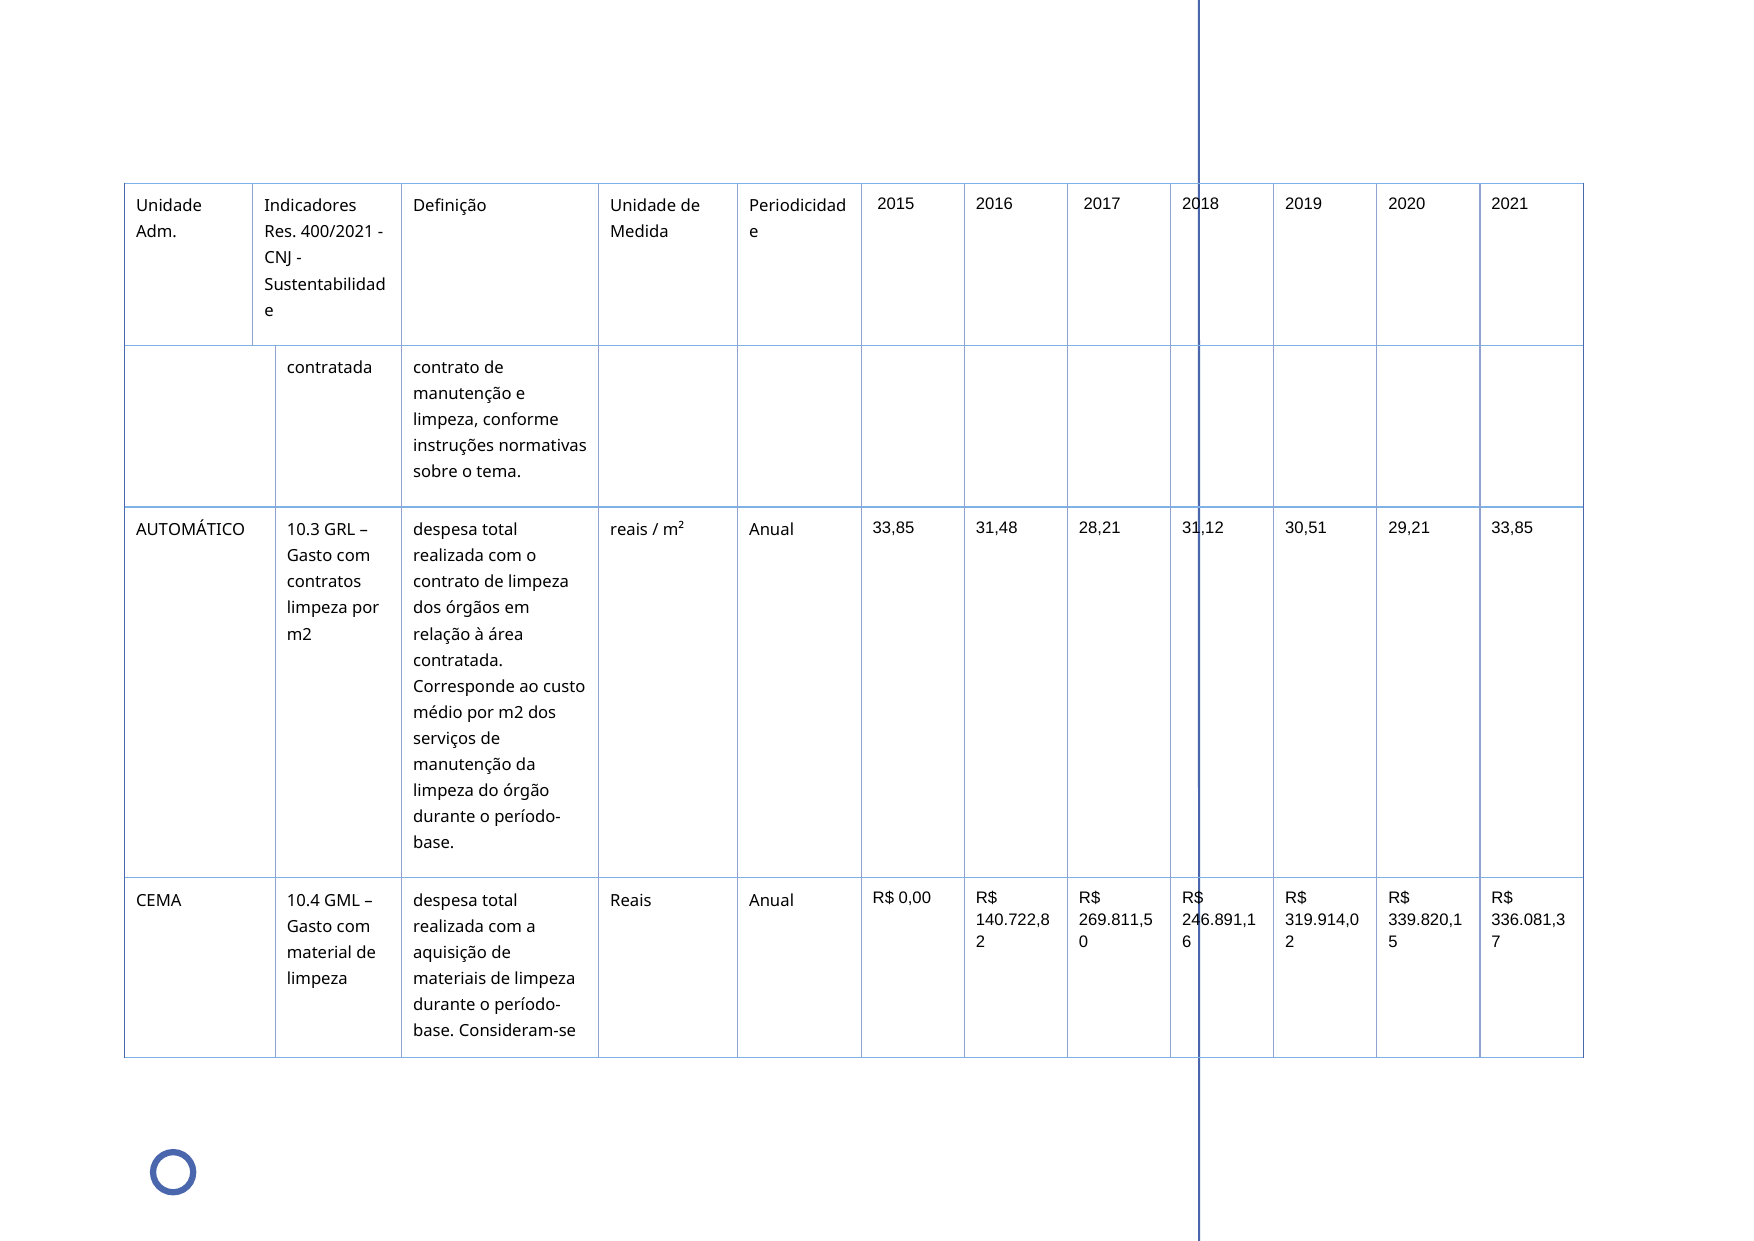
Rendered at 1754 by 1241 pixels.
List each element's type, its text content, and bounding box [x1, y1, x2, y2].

table_header 2018 [1171, 184, 1273, 344]
table_cell 29,21 [1377, 508, 1479, 877]
table_header Indicadores Res. 400/2021 - CNJ - Sustentabilidade [253, 184, 401, 344]
table_cell reais / m² [599, 508, 737, 877]
table_cell [125, 346, 275, 506]
table_header 2020 [1377, 184, 1479, 344]
table_cell R$ 336.081,37 [1481, 878, 1583, 1057]
table_cell 31,12 [1171, 508, 1273, 877]
table_cell 31,48 [965, 508, 1067, 877]
table_cell despesa total realizada com a aquisição de materiais de limpeza durante o período-base. Consideram-se [402, 878, 598, 1057]
table_cell [1481, 346, 1583, 506]
table_cell 28,21 [1068, 508, 1170, 877]
table_cell AUTOMÁTICO [125, 508, 275, 877]
table_cell contratada [276, 346, 401, 506]
table_header 2021 [1481, 184, 1583, 344]
table_cell [1377, 346, 1479, 506]
table_cell Anual [738, 508, 861, 877]
table_cell CEMA [125, 878, 275, 1057]
table_cell 10.3 GRL – Gasto com contratos limpeza por m2 [276, 508, 401, 877]
table_cell [1274, 346, 1376, 506]
table_cell 10.4 GML – Gasto com material de limpeza [276, 878, 401, 1057]
table_header Definição [402, 184, 598, 344]
table_header 2015 [862, 184, 964, 344]
table_cell R$ 319.914,02 [1274, 878, 1376, 1057]
table_cell despesa total realizada com o contrato de limpeza dos órgãos em relação à área contratada. Corresponde ao custo médio por m2 dos serviços de manutenção da limpeza do órgão durante o período-base. [402, 508, 598, 877]
table_cell R$ 246.891,16 [1171, 878, 1273, 1057]
table_header 2016 [965, 184, 1067, 344]
table_header Unidade Adm. [125, 184, 252, 344]
table_cell Anual [738, 878, 861, 1057]
table_cell [1171, 346, 1273, 506]
table_cell 30,51 [1274, 508, 1376, 877]
table_header Unidade de Medida [599, 184, 737, 344]
table_header Periodicidade [738, 184, 861, 344]
table_cell contrato de manutenção e limpeza, conforme instruções normativas sobre o tema. [402, 346, 598, 506]
table_cell 33,85 [862, 508, 964, 877]
table_cell [738, 346, 861, 506]
table_header 2019 [1274, 184, 1376, 344]
table_cell [599, 346, 737, 506]
table_cell R$ 339.820,15 [1377, 878, 1479, 1057]
table_cell [1068, 346, 1170, 506]
table_cell R$ 269.811,50 [1068, 878, 1170, 1057]
table_cell R$ 140.722,82 [965, 878, 1067, 1057]
table_header 2017 [1068, 184, 1170, 344]
table_cell [965, 346, 1067, 506]
table_cell R$ 0,00 [862, 878, 964, 1057]
table_cell [862, 346, 964, 506]
table_cell 33,85 [1481, 508, 1583, 877]
table_cell Reais [599, 878, 737, 1057]
